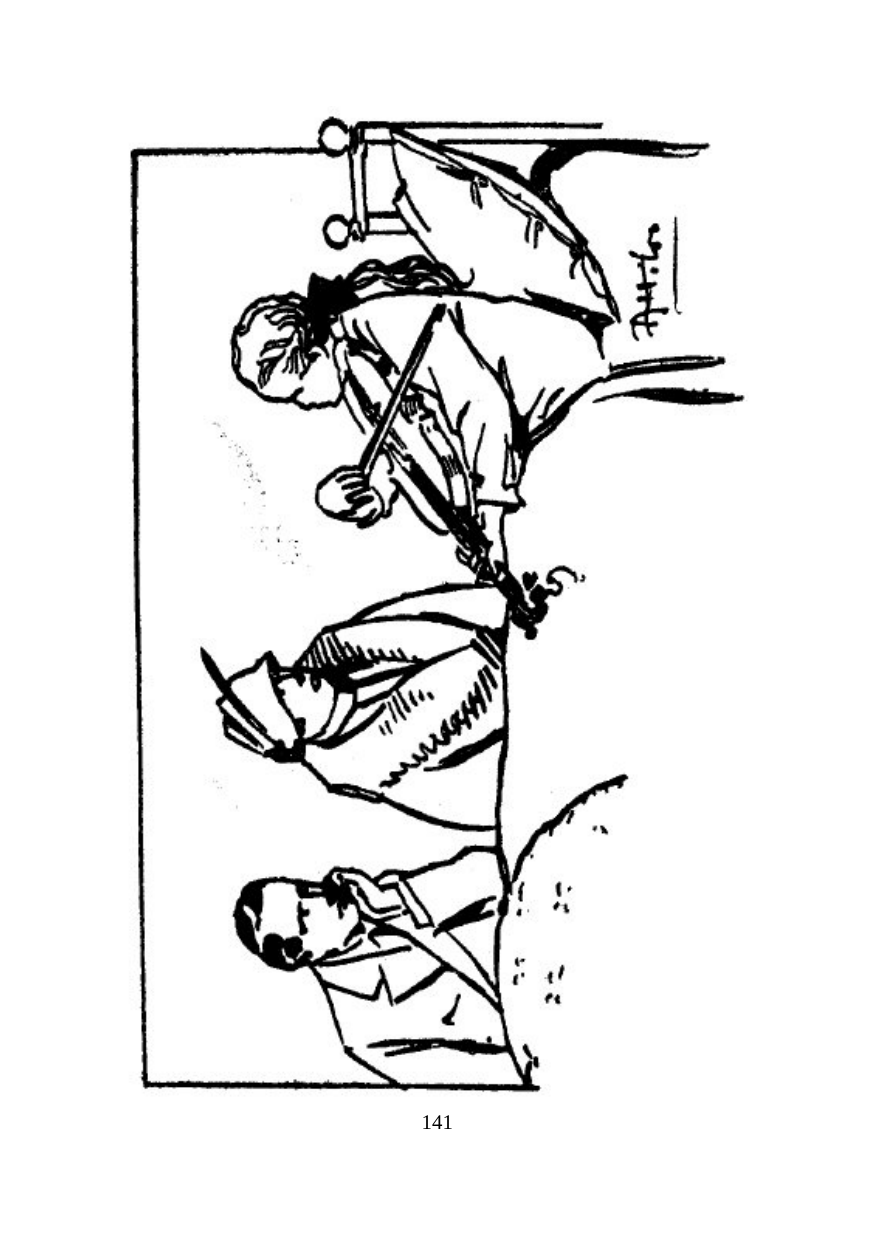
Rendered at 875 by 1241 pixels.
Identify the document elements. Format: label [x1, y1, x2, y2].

picture [117, 106, 757, 1103]
